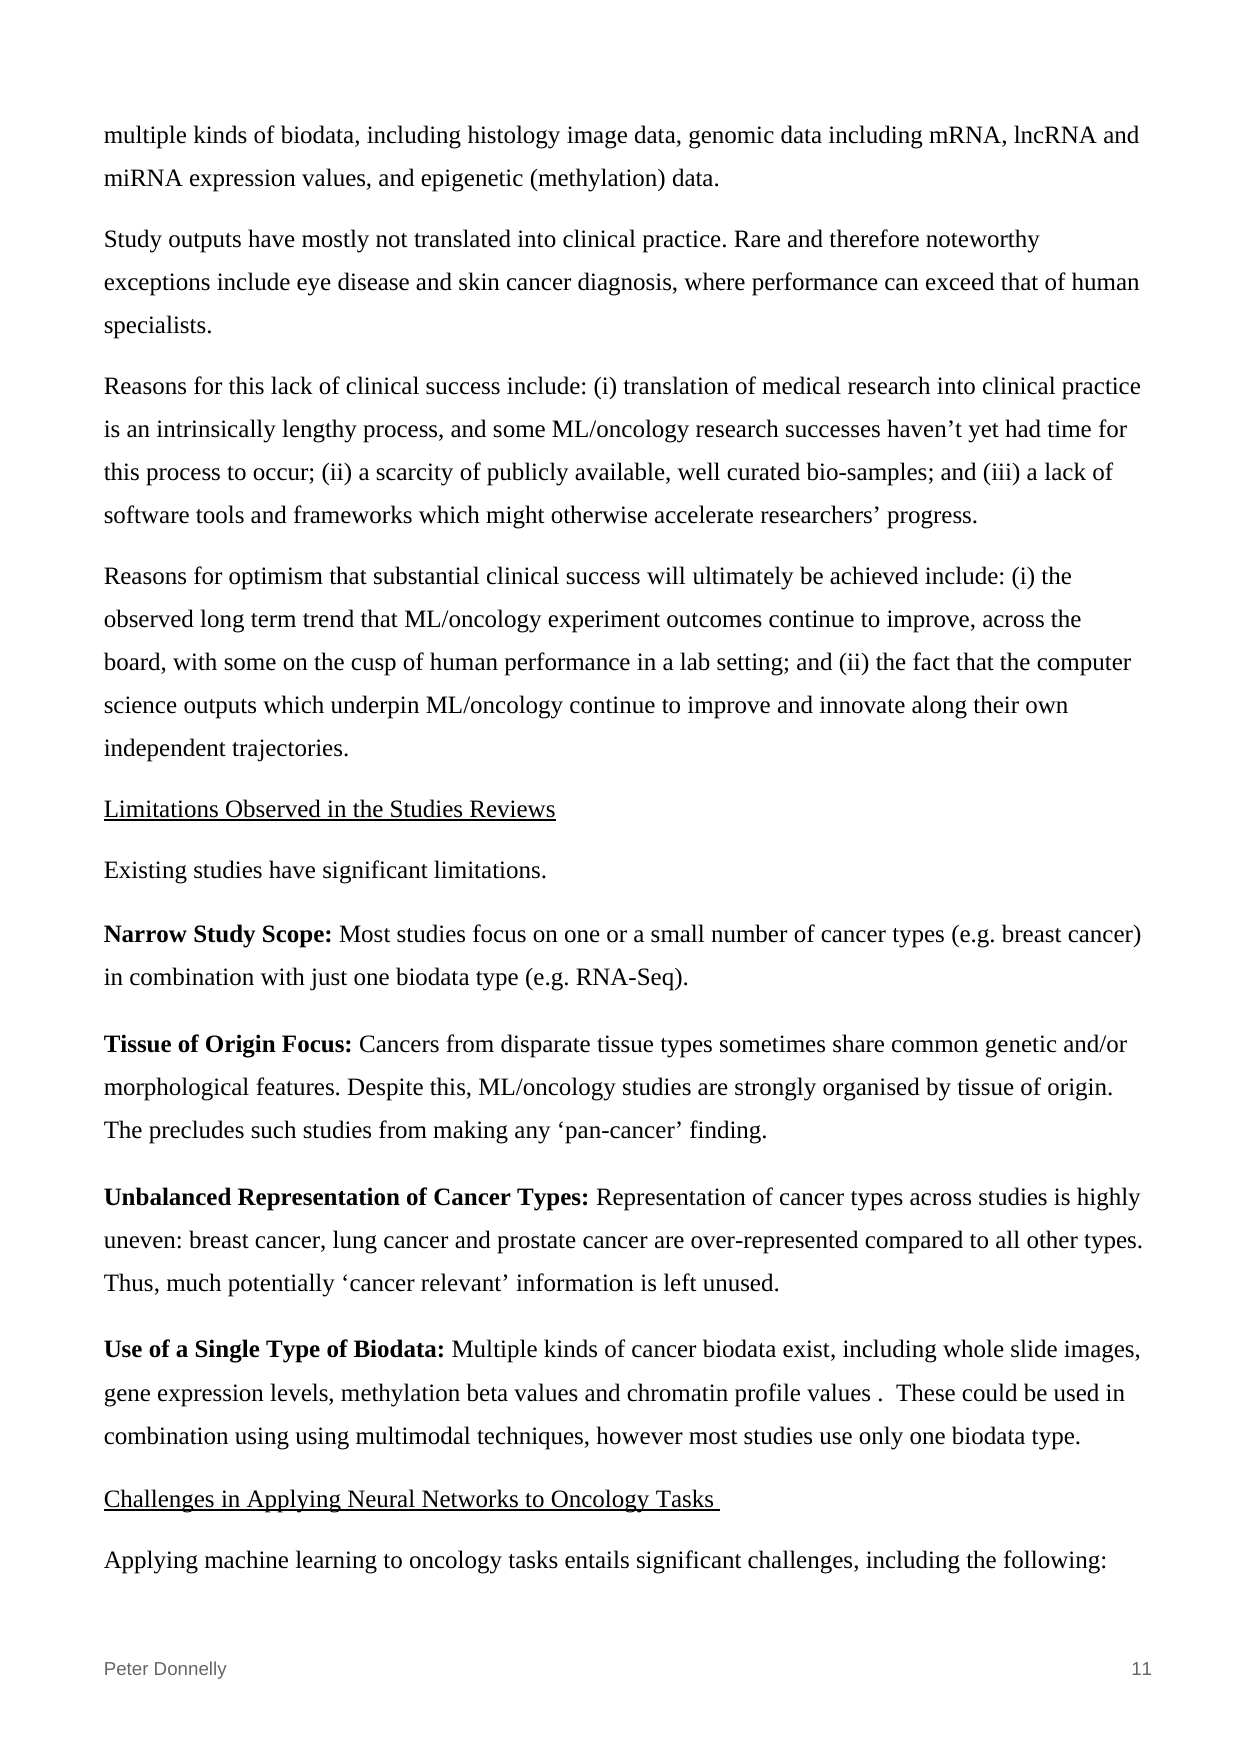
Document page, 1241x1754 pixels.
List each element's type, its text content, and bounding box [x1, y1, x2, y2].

text Limitations Observed in the Studies Reviews [103, 794, 1146, 823]
text Challenges in Applying Neural Networks to Oncology Tasks [103, 1484, 1146, 1513]
text Applying machine learning to oncology tasks entails significant challenges, including the following: [103, 1545, 1146, 1574]
text Unbalanced Representation of Cancer Types: Representation of cancer types across studies is highly uneven: breast cancer, lung cancer and prostate cancer are over-represented compared to all other types. Thus, much potentially ‘cancer relevant’ information is left unused. [103, 1182, 1146, 1297]
text Study outputs have mostly not translated into clinical practice. Rare and therefore noteworthy exceptions include eye disease and skin cancer diagnosis, where performance can exceed that of human specialists. [103, 224, 1146, 339]
text Tissue of Origin Focus: Cancers from disparate tissue types sometimes share common genetic and/or morphological features. Despite this, ML/oncology studies are strongly organised by tissue of origin. The precludes such studies from making any ‘pan-cancer’ finding. [103, 1029, 1146, 1144]
text Reasons for this lack of clinical success include: (i) translation of medical research into clinical practice is an intrinsically lengthy process, and some ML/oncology research successes haven’t yet had time for this process to occur; (ii) a scarcity of publicly available, well curated bio-samples; and (iii) a lack of software tools and frameworks which might otherwise accelerate researchers’ progress. [103, 371, 1146, 529]
text Use of a Single Type of Biodata: Multiple kinds of cancer biodata exist, including whole slide images, gene expression levels, methylation beta values and chromatin profile values . These could be used in combination using using multimodal techniques, however most studies use only one biodata type. [103, 1334, 1146, 1449]
text multiple kinds of biodata, including histology image data, genomic data including mRNA, lncRNA and miRNA expression values, and epigenetic (methylation) data. [103, 120, 1146, 192]
text Narrow Study Scope: Most studies focus on one or a small number of cancer types (e.g. breast cancer) in combination with just one biodata type (e.g. RNA-Seq). [103, 919, 1146, 991]
text Existing studies have significant limitations. [103, 855, 1146, 884]
text Reasons for optimism that substantial clinical success will ultimately be achieved include: (i) the observed long term trend that ML/oncology experiment outcomes continue to improve, across the board, with some on the cusp of human performance in a lab setting; and (ii) the fact that the computer science outputs which underpin ML/oncology continue to improve and innovate along their own independent trajectories. [103, 561, 1146, 762]
